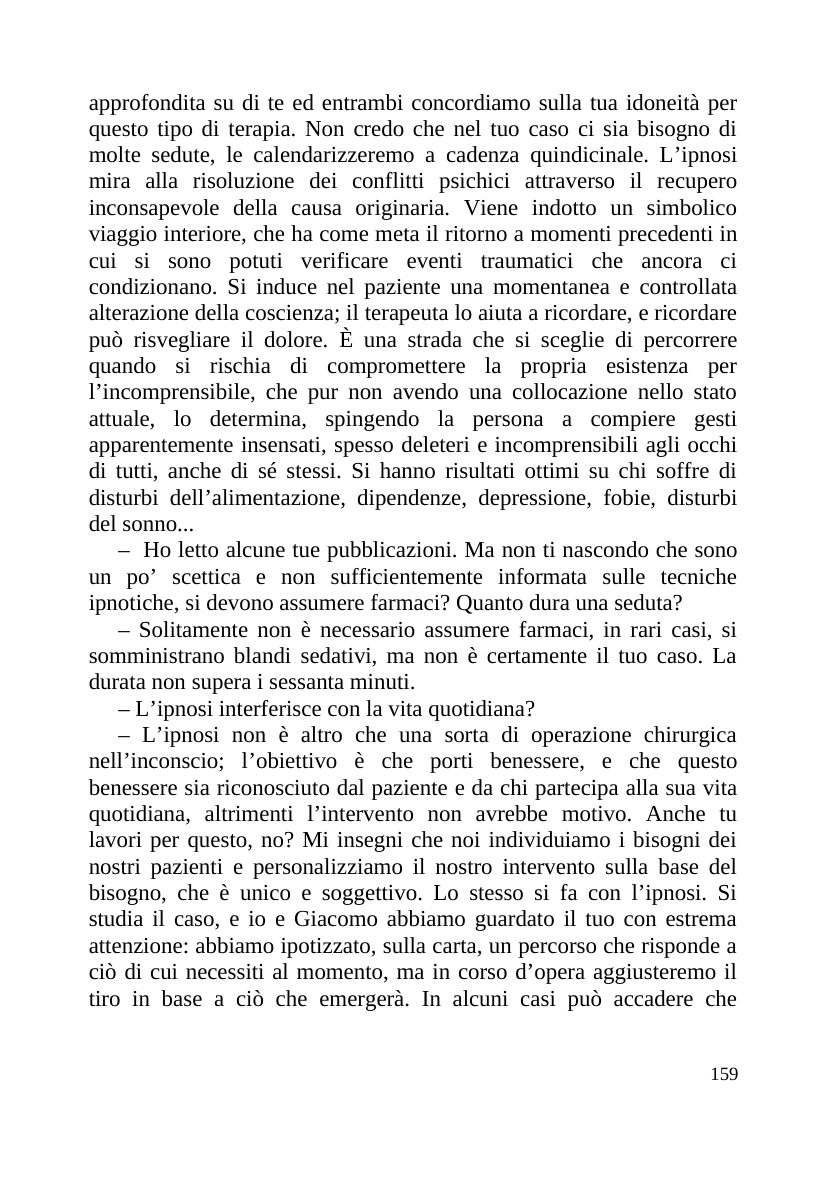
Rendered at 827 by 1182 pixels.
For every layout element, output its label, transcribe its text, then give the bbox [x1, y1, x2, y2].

text – Solitamente non è necessario assumere farmaci, in rari casi, si somministrano blandi sedativi, ma non è certamente il tuo caso. La durata non supera i sessanta minuti. [88, 616, 738, 695]
text – L’ipnosi interferisce con la vita quotidiana? [88, 695, 738, 721]
text approfondita su di te ed entrambi concordiamo sulla tua idoneità per questo tipo di terapia. Non credo che nel tuo caso ci sia bisogno di molte sedute, le calendarizzeremo a cadenza quindicinale. L’ipnosi mira alla risoluzione dei conflitti psichici attraverso il recupero inconsapevole della causa originaria. Viene indotto un simbolico viaggio interiore, che ha come meta il ritorno a momenti precedenti in cui si sono potuti verificare eventi traumatici che ancora ci condizionano. Si induce nel paziente una momentanea e controllata alterazione della coscienza; il terapeuta lo aiuta a ricordare, e ricordare può risvegliare il dolore. è una strada che si sceglie di percorrere quando si rischia di compromettere la propria esistenza per l’incomprensibile, che pur non avendo una collocazione nello stato attuale, lo determina, spingendo la persona a compiere gesti apparentemente insensati, spesso deleteri e incomprensibili agli occhi di tutti, anche di sé stessi. Si hanno risultati ottimi su chi soffre di disturbi dell’alimentazione, dipendenze, depressione, fobie, disturbi del sonno... [88, 88, 738, 537]
text – Ho letto alcune tue pubblicazioni. Ma non ti nascondo che sono un po’ scettica e non sufficientemente informata sulle tecniche ipnotiche, si devono assumere farmaci? Quanto dura una seduta? [88, 537, 738, 616]
text – L’ipnosi non è altro che una sorta di operazione chirurgica nell’inconscio; l’obiettivo è che porti benessere, e che questo benessere sia riconosciuto dal paziente e da chi partecipa alla sua vita quotidiana, altrimenti l’intervento non avrebbe motivo. Anche tu lavori per questo, no? Mi insegni che noi individuiamo i bisogni dei nostri pazienti e personalizziamo il nostro intervento sulla base del bisogno, che è unico e soggettivo. Lo stesso si fa con l’ipnosi. Si studia il caso, e io e Giacomo abbiamo guardato il tuo con estrema attenzione: abbiamo ipotizzato, sulla carta, un percorso che risponde a ciò di cui necessiti al momento, ma in corso d’opera aggiusteremo il tiro in base a ciò che emergerà. In alcuni casi può accadere che [88, 721, 738, 1011]
